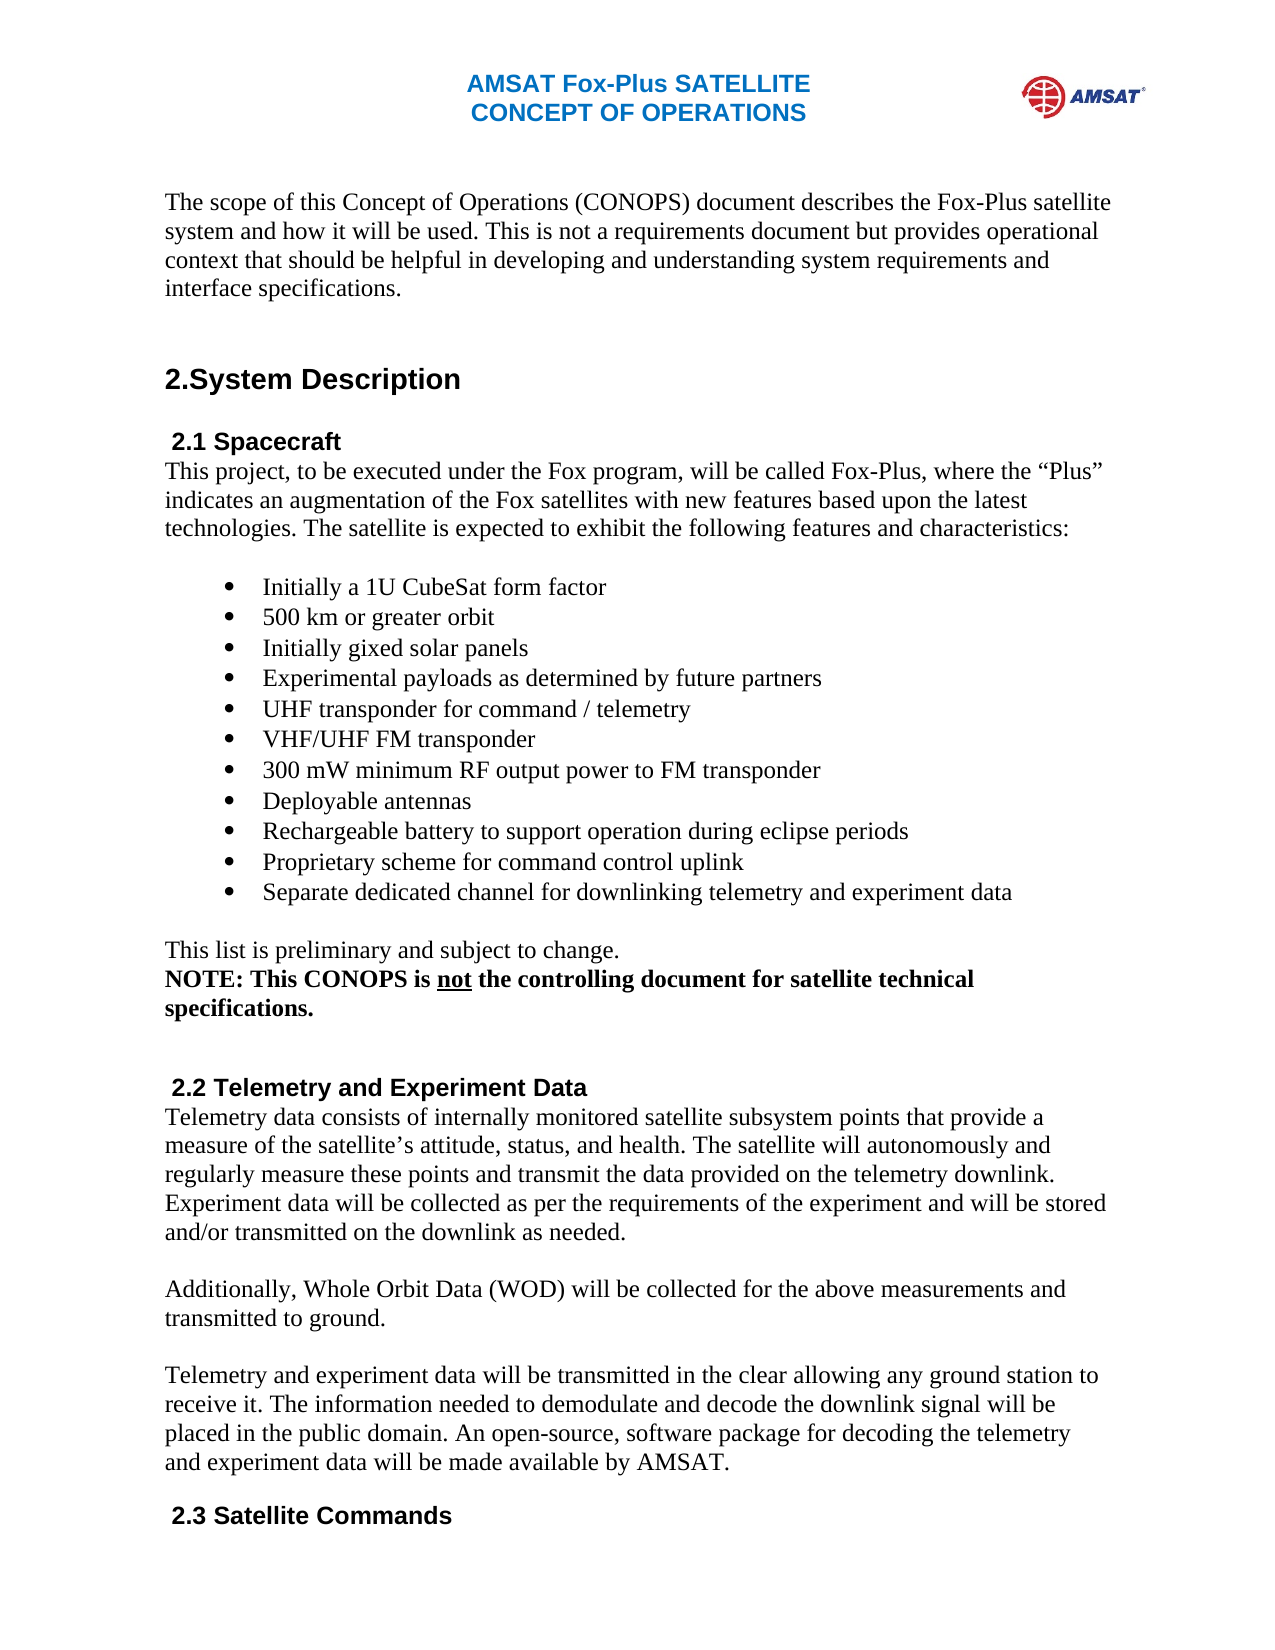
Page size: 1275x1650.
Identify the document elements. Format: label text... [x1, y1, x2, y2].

subtitle Spacecraft [164, 427, 1112, 456]
list VHF/UHF FM transponder [225, 723, 1112, 754]
text The scope of this Concept of Operations (CONOPS) document describes the Fox-Plus satellite system and how it will be used. This is not a requirements document but provides operational context that should be helpful in developing and understanding system requirements and interface specifications. [164, 187, 1112, 302]
list Separate dedicated channel for downlinking telemetry and experiment data [225, 876, 1112, 907]
text This project, to be executed under the Fox program, will be called Fox-Plus, where the “Plus” indicates an augmentation of the Fox satellites with new features based upon the latest technologies. The satellite is expected to exhibit the following features and characteristics: [164, 456, 1112, 542]
text NOTE: This CONOPS is not the controlling document for satellite technical specifications. [164, 964, 1112, 1022]
list Proprietary scheme for command control uplink [225, 846, 1112, 876]
text Telemetry and experiment data will be transmitted in the clear allowing any ground station to receive it. The information needed to demodulate and decode the downlink signal will be placed in the public domain. An open-source, software package for decoding the telemetry and experiment data will be made available by AMSAT. [164, 1360, 1112, 1475]
list UHF transponder for command / telemetry [225, 693, 1112, 723]
subtitle Telemetry and Experiment Data [164, 1073, 1112, 1102]
list Initially gixed solar panels [225, 632, 1112, 662]
list 500 km or greater orbit [225, 601, 1112, 632]
picture [1020, 73, 1170, 119]
list Initially a 1U CubeSat form factor [225, 571, 1112, 601]
subtitle System Description [164, 362, 1112, 396]
list 300 mW minimum RF output power to FM transponder [225, 754, 1112, 785]
list Rechargeable battery to support operation during eclipse periods [225, 815, 1112, 846]
list Experimental payloads as determined by future partners [225, 662, 1112, 693]
text Telemetry data consists of internally monitored satellite subsystem points that provide a measure of the satellite’s attitude, status, and health. The satellite will autonomously and regularly measure these points and transmit the data provided on the telemetry downlink. Experiment data will be collected as per the requirements of the experiment and will be stored and/or transmitted on the downlink as needed. [164, 1102, 1112, 1245]
text This list is preliminary and subject to change. [164, 936, 1112, 964]
text Additionally, Whole Orbit Data (WOD) will be collected for the above measurements and transmitted to ground. [164, 1274, 1112, 1332]
list Deployable antennas [225, 785, 1112, 815]
subtitle Satellite Commands [164, 1501, 1112, 1529]
